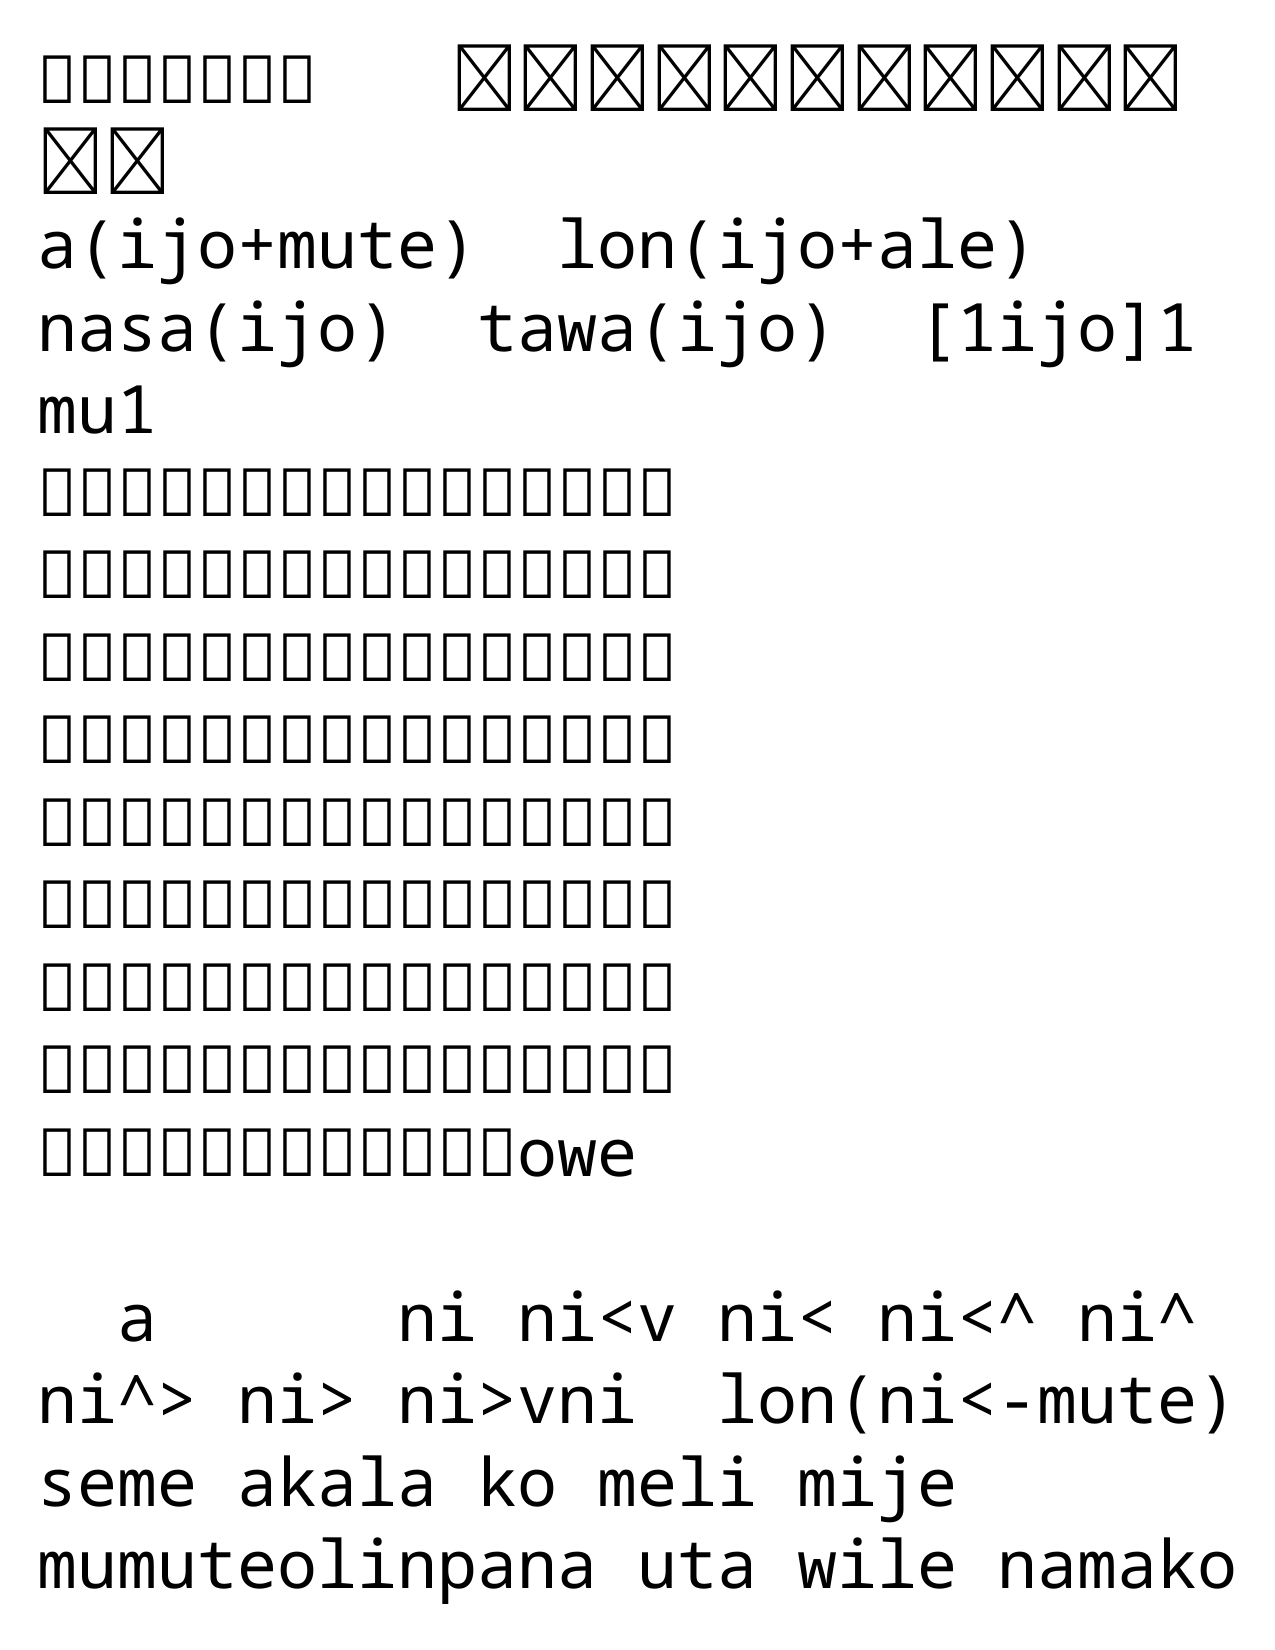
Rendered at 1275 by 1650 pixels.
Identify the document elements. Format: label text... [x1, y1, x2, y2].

text 󱥠󱥡󱥢󱥣󱥤󱥥󱥦󱥧󱥨󱥩󱥪󱥫󱥬󱥭󱥮󱥯 [37, 945, 1237, 1027]
text a ni ni<v ni< ni<^ ni^ ni^> ni> ni>vni lon(ni<-mute) [37, 1275, 1237, 1440]
text 󱤠󱤡󱤢󱤣󱤤󱤥󱤦󱤧󱤨󱤩󱤪󱤫󱤬󱤭󱤮󱤯 [37, 615, 1237, 697]
text seme akala ko meli mije mumuteolinpana uta wile namako [37, 1440, 1237, 1605]
text 󱥰󱥱󱥲󱥳󱥴󱥵󱥶󱥷󱥸󱥹󱥺󱥻󱥼󱥽󱥾󱥿 [37, 1027, 1237, 1110]
text 󱤰󱤱󱤲󱤳󱤴󱤵󱤶󱤷󱤸󱤹󱤺󱤻󱤼󱤽󱤾󱤿 [37, 697, 1237, 780]
text 󱤿󱦕󱥠󱥧󱤅󱦕󱤽 󱦐󱤌󱦜󱤌󱦜󱦜󱤌󱦜󱦜󱦜󱤌󱦝󱦑 [37, 37, 1237, 202]
text 󱤐󱤑󱤒󱤓󱤔󱤕󱤖󱤗󱤘󱤙󱤚󱤛󱤜󱤝󱤞󱤟 [37, 532, 1237, 615]
text 󱥐󱥑󱥒󱥓󱥔󱥕󱥖󱥗󱥘󱥙󱥚󱥛󱥜󱥝󱥞󱥟 [37, 862, 1237, 945]
text 󱥀󱥁󱥂󱥃󱥄󱥅󱥆󱥇󱥈󱥉󱥊󱥋󱥌󱥍󱥎󱥏 [37, 780, 1237, 862]
text 󱦀󱦁󱦂󱦄󱦅󱦆󱦇󱦈󱦠󱦡󱦢󱦣owe [37, 1110, 1237, 1192]
text 󱤀󱤁󱤂󱤃󱤄󱤅󱤆󱤇󱤈󱤉󱤊󱤋󱤌󱤍󱤎󱤏 [37, 450, 1237, 532]
text a(ijo+mute) lon(ijo+ale) nasa(ijo) tawa(ijo) [1ijo]1 mu1 [37, 202, 1237, 450]
